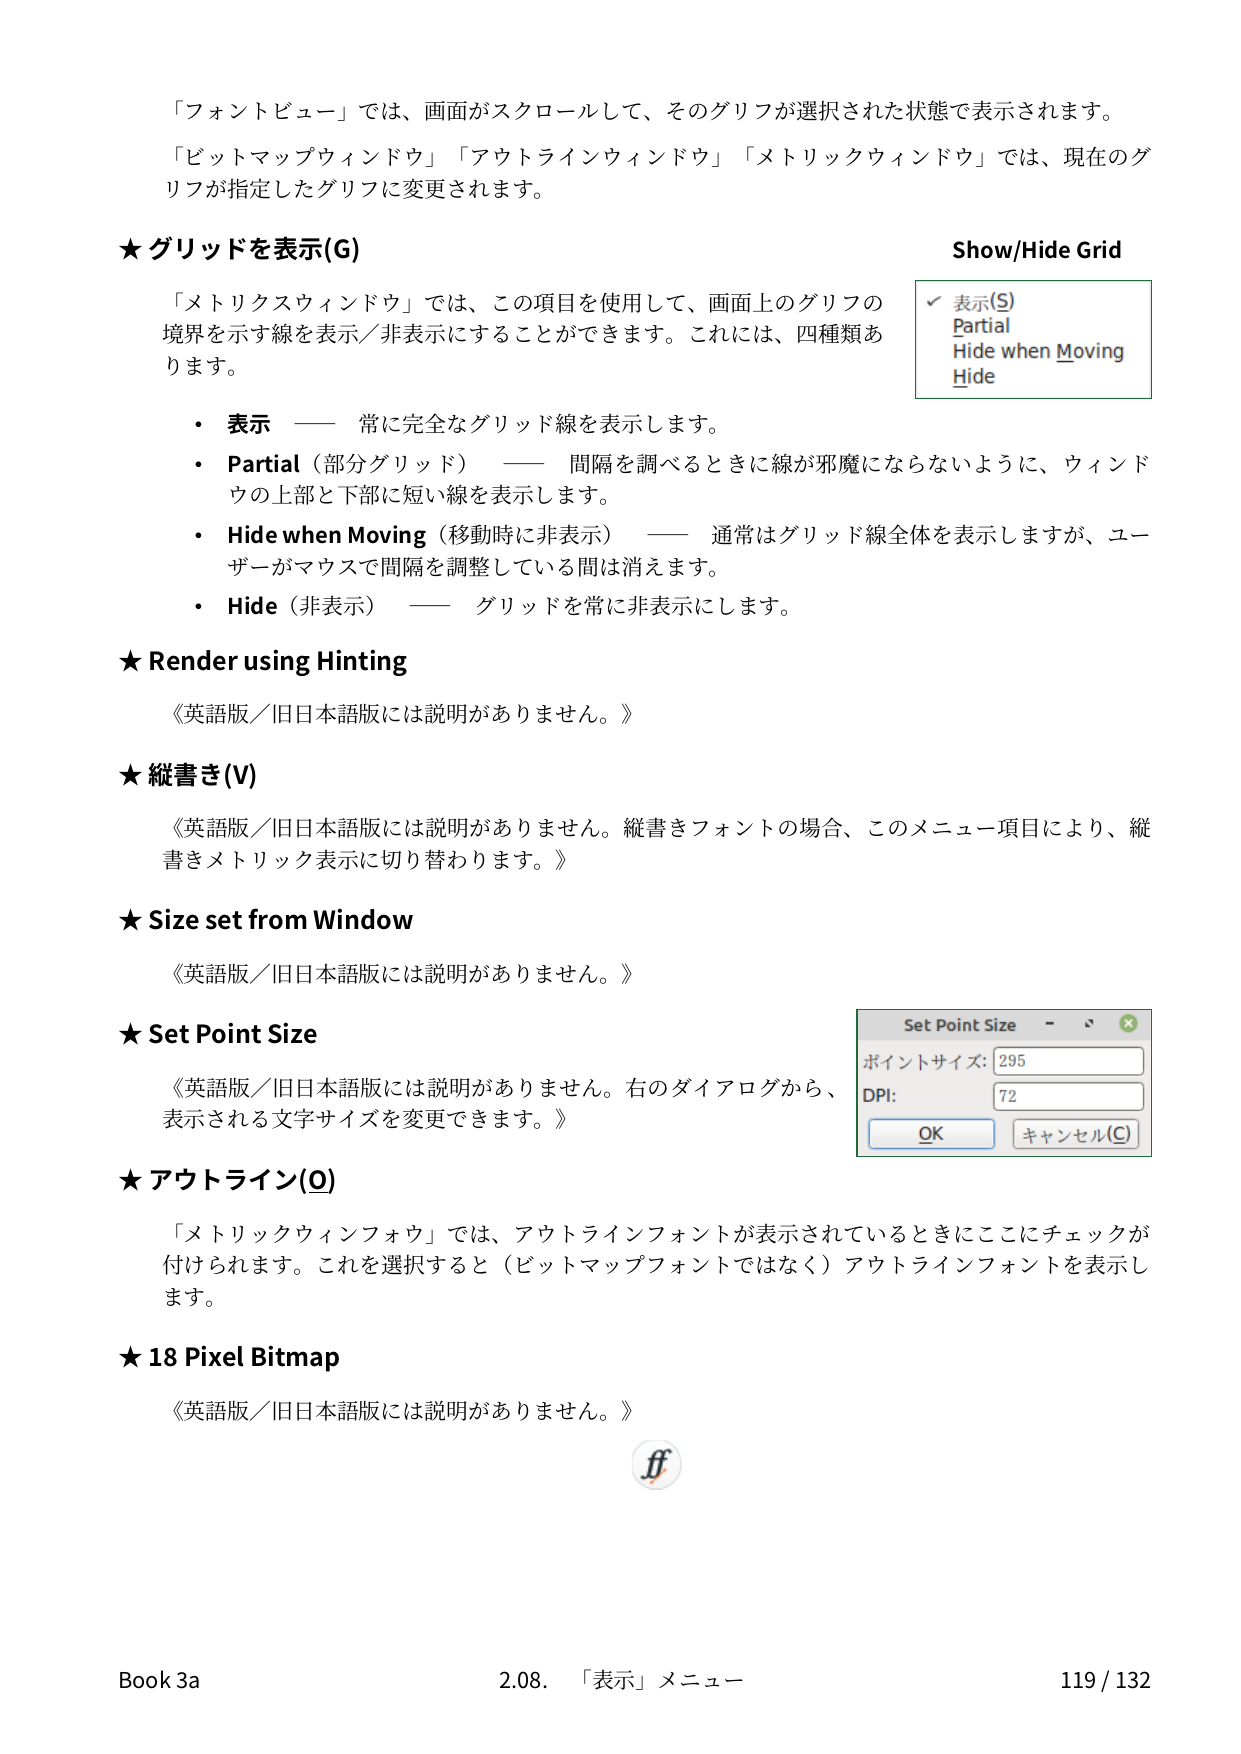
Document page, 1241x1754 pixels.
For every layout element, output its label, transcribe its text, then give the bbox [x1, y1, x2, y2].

text 《英語版／旧日本語版には説明がありません。》 [150, 691, 1163, 734]
text ★ グリッドを表示(G) Show/Hide Grid [106, 224, 1163, 272]
text ★ Render using Hinting [106, 635, 1163, 683]
list Hide（非表示） ―― グリッドを常に非表示にします。 [183, 583, 1163, 627]
text 「ビットマップウィンドウ」「アウトラインウィンドウ」「メトリックウィンドウ」では、現在のグリフが指定したグリフに変更されます。 [150, 134, 1163, 209]
list Hide when Moving（移動時に非表示） ―― 通常はグリッド線全体を表示しますが、ユーザーがマウスで間隔を調整している間は消えます。 [183, 512, 1163, 581]
text 《英語版／旧日本語版には説明がありません。右のダイアログから、表示される文字サイズを変更できます。》 [150, 1065, 856, 1140]
list 表示 ―― 常に完全なグリッド線を表示します。 [183, 401, 1163, 439]
text ★ Set Point Size [106, 1009, 856, 1057]
text ★ 18 Pixel Bitmap [106, 1332, 1163, 1380]
text ★ Size set from Window [106, 895, 1163, 943]
text 《英語版／旧日本語版には説明がありません。》 [150, 951, 1163, 994]
picture [916, 281, 1151, 398]
text ★ アウトライン(O) [106, 1154, 1163, 1203]
list Partial（部分グリッド） ―― 間隔を調べるときに線が邪魔にならないように、ウィンドウの上部と下部に短い線を表示します。 [183, 441, 1163, 510]
text 《英語版／旧日本語版には説明がありません。》 [150, 1388, 1163, 1425]
picture [858, 1010, 1151, 1156]
text ★ 縦書き(V) [106, 749, 1163, 797]
text 《英語版／旧日本語版には説明がありません。縦書きフォントの場合、このメニュー項目により、縦書きメトリック表示に切り替わります。》 [150, 805, 1163, 880]
text 「メトリックウィンフォウ」では、アウトラインフォントが表示されているときにここにチェックが付けられます。これを選択すると（ビットマップフォントではなく）アウトラインフォントを表示します。 [150, 1211, 1163, 1317]
text 「メトリクスウィンドウ」では、この項目を使用して、画面上のグリフの境界を示す線を表示／非表示にすることができます。これには、四種類あります。 [150, 280, 915, 386]
picture [631, 1440, 682, 1490]
text 「フォントビュー」では、画面がスクロールして、そのグリフが選択された状態で表示されます。 [150, 88, 1163, 126]
text [1152, 1009, 1163, 1057]
